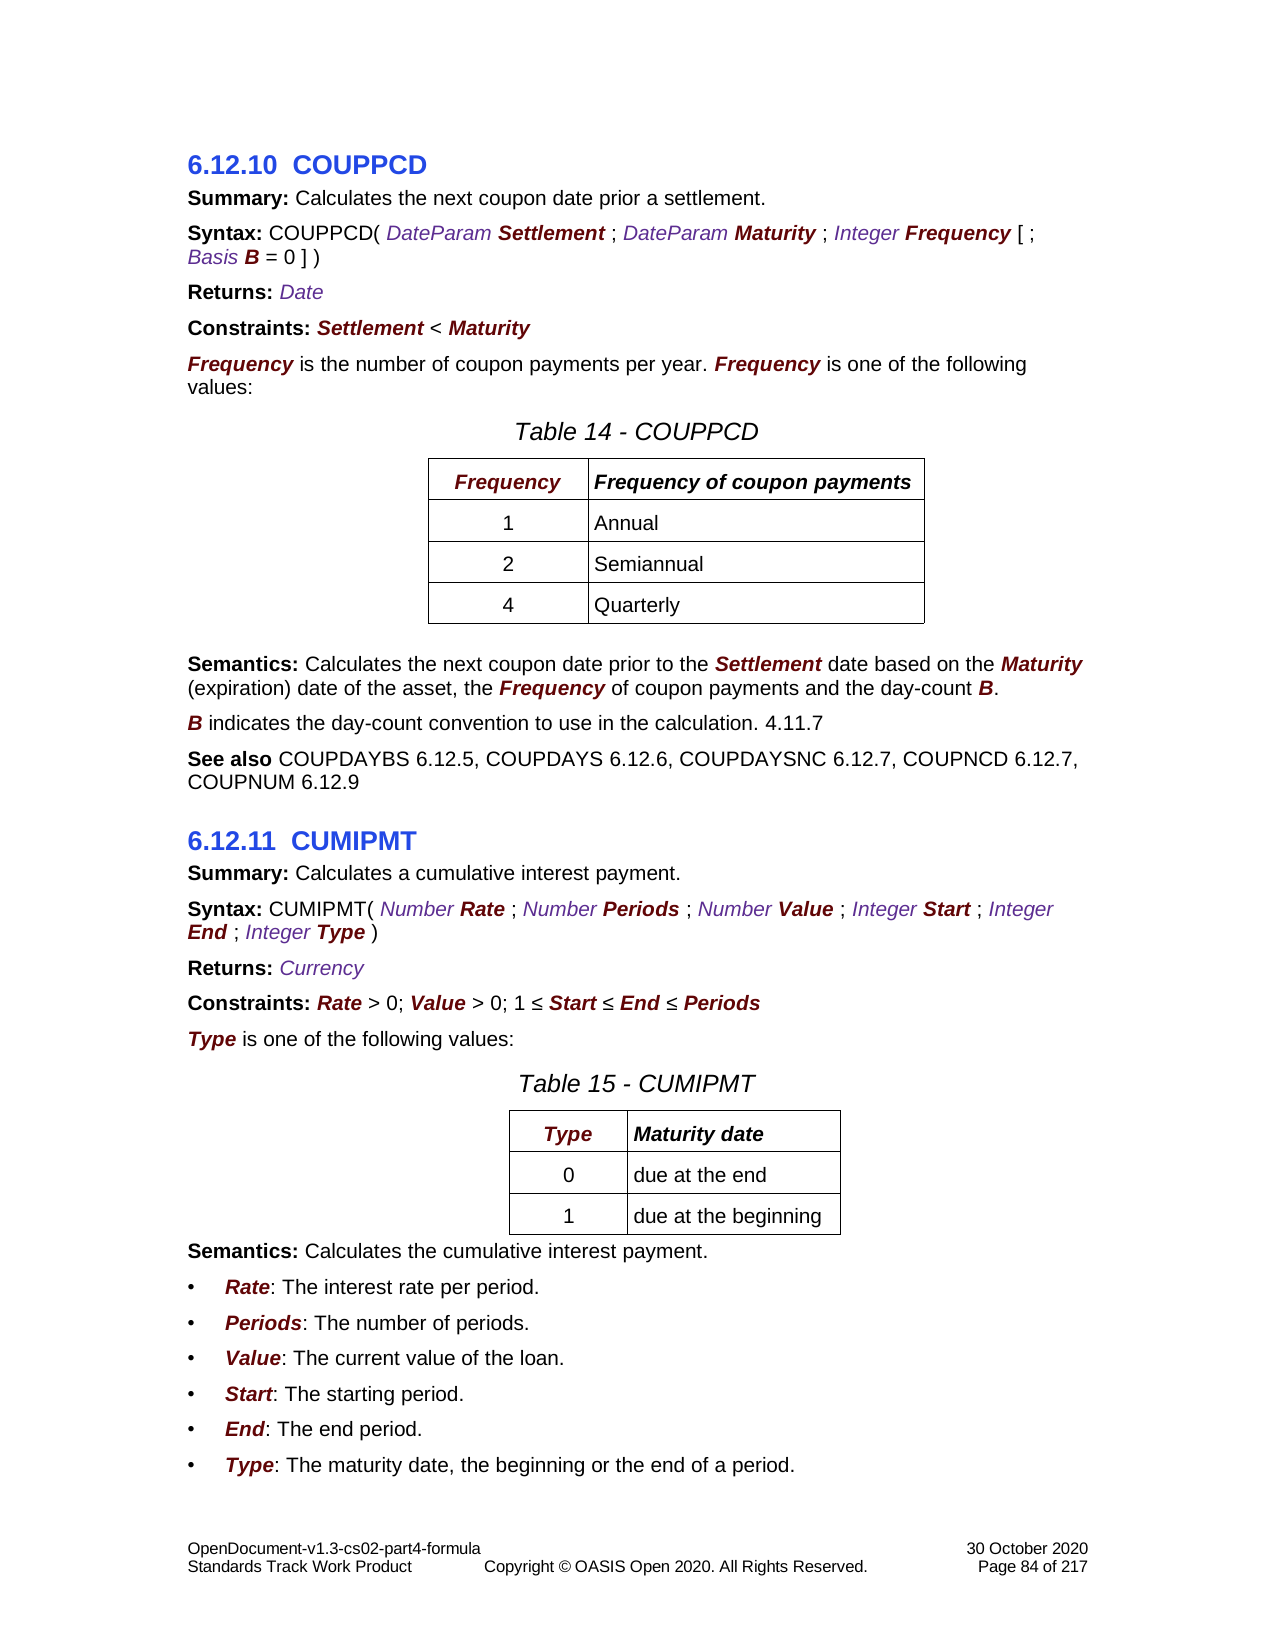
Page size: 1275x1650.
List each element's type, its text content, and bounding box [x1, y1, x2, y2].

text Summary: Calculates the next coupon date prior a settlement. [187, 186, 1088, 209]
text Constraints: Settlement < Maturity [187, 316, 1088, 340]
table_cell Semiannual [589, 542, 924, 582]
table_header Frequency of coupon payments [589, 459, 924, 499]
text B indicates the day-count convention to use in the calculation. 4.11.7 [187, 712, 1088, 735]
table_header Frequency [429, 459, 588, 499]
text Returns: Currency [187, 956, 1088, 980]
subtitle COUPPCD [187, 150, 1088, 180]
table_cell due at the beginning [628, 1194, 840, 1233]
list Rate: The interest rate per period. [187, 1275, 1088, 1299]
list Periods: The number of periods. [187, 1311, 1088, 1334]
text Returns: Date [187, 281, 1088, 304]
text Semantics: Calculates the cumulative interest payment. [187, 1240, 1088, 1263]
text Constraints: Rate > 0; Value > 0; 1 ≤ Start ≤ End ≤ Periods [187, 992, 1088, 1015]
table_cell Quarterly [589, 583, 924, 623]
text Syntax: COUPPCD( DateParam Settlement ; DateParam Maturity ; Integer Frequency [ ; Basis B = 0 ] ) [187, 222, 1088, 269]
text Semantics: Calculates the next coupon date prior to the Settlement date based on the Maturity (expiration) date of the asset, the Frequency of coupon payments and the day-count B. [187, 629, 1088, 699]
list Start: The starting period. [187, 1382, 1088, 1406]
text See also COUPDAYBS 6.12.5, COUPDAYS 6.12.6, COUPDAYSNC 6.12.7, COUPNCD 6.12.7, COUPNUM 6.12.9 [187, 747, 1088, 794]
table_cell 0 [510, 1152, 627, 1192]
text Type is one of the following values: [187, 1027, 1088, 1051]
table_cell 1 [510, 1194, 627, 1233]
table_cell 2 [429, 542, 588, 582]
list Value: The current value of the loan. [187, 1347, 1088, 1370]
table_header Maturity date [628, 1111, 840, 1151]
subtitle CUMIPMT [187, 825, 1088, 855]
list End: The end period. [187, 1418, 1088, 1441]
table_cell 4 [429, 583, 588, 623]
text Summary: Calculates a cumulative interest payment. [187, 861, 1088, 885]
text Syntax: CUMIPMT( Number Rate ; Number Periods ; Number Value ; Integer Start ; Integer End ; Integer Type ) [187, 897, 1088, 944]
text Table 14 - COUPPCD [187, 418, 1088, 446]
list Type: The maturity date, the beginning or the end of a period. [187, 1453, 1088, 1477]
table_cell Annual [589, 500, 924, 541]
table_cell 1 [429, 500, 588, 541]
text Table 15 - CUMIPMT [187, 1069, 1088, 1098]
table_cell due at the end [628, 1152, 840, 1192]
text Frequency is the number of coupon payments per year. Frequency is one of the following values: [187, 352, 1088, 399]
table_header Type [510, 1111, 627, 1151]
